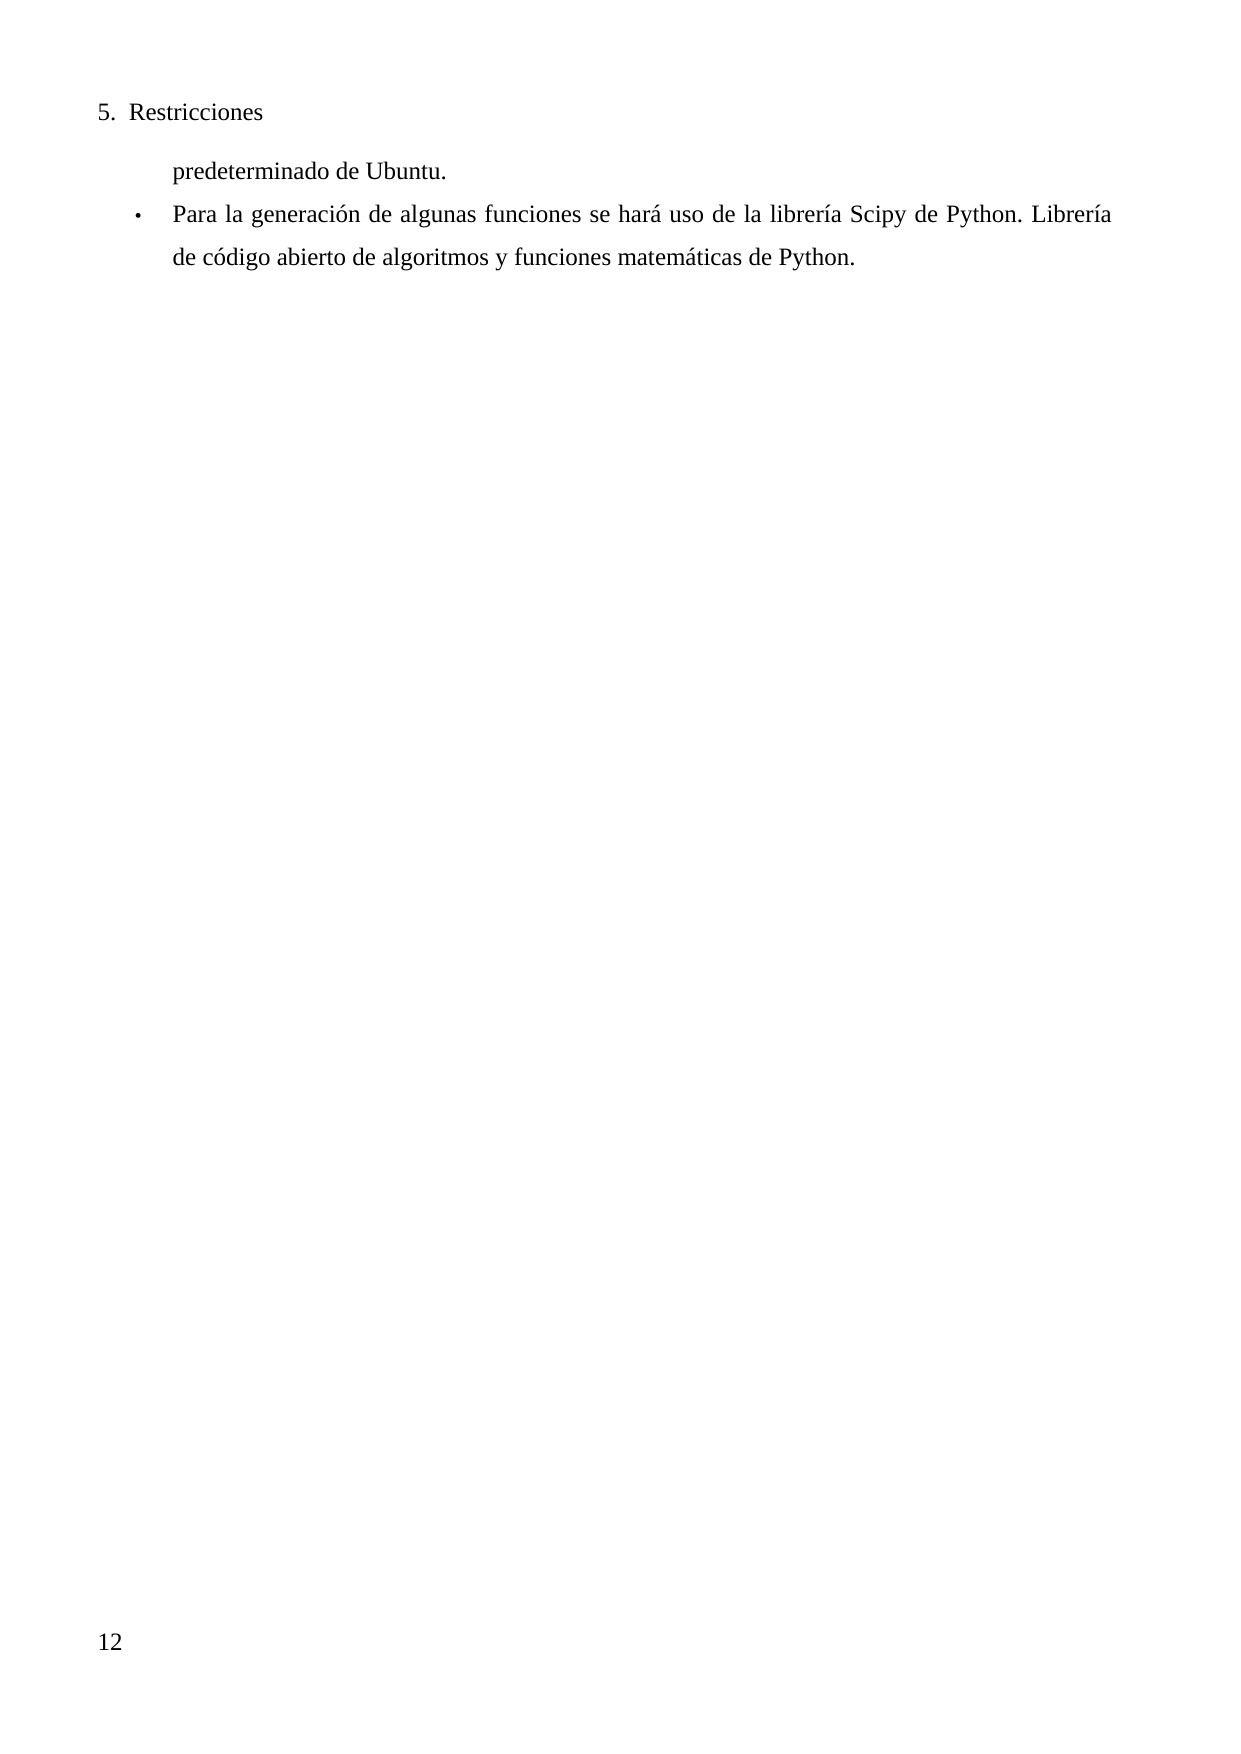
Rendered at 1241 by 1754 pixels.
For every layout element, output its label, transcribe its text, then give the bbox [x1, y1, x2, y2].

list predeterminado de Ubuntu. [135, 156, 1113, 185]
list Para la generación de algunas funciones se hará uso de la librería Scipy de Python. Librería de código abierto de algoritmos y funciones matemáticas de Python. [135, 199, 1113, 271]
